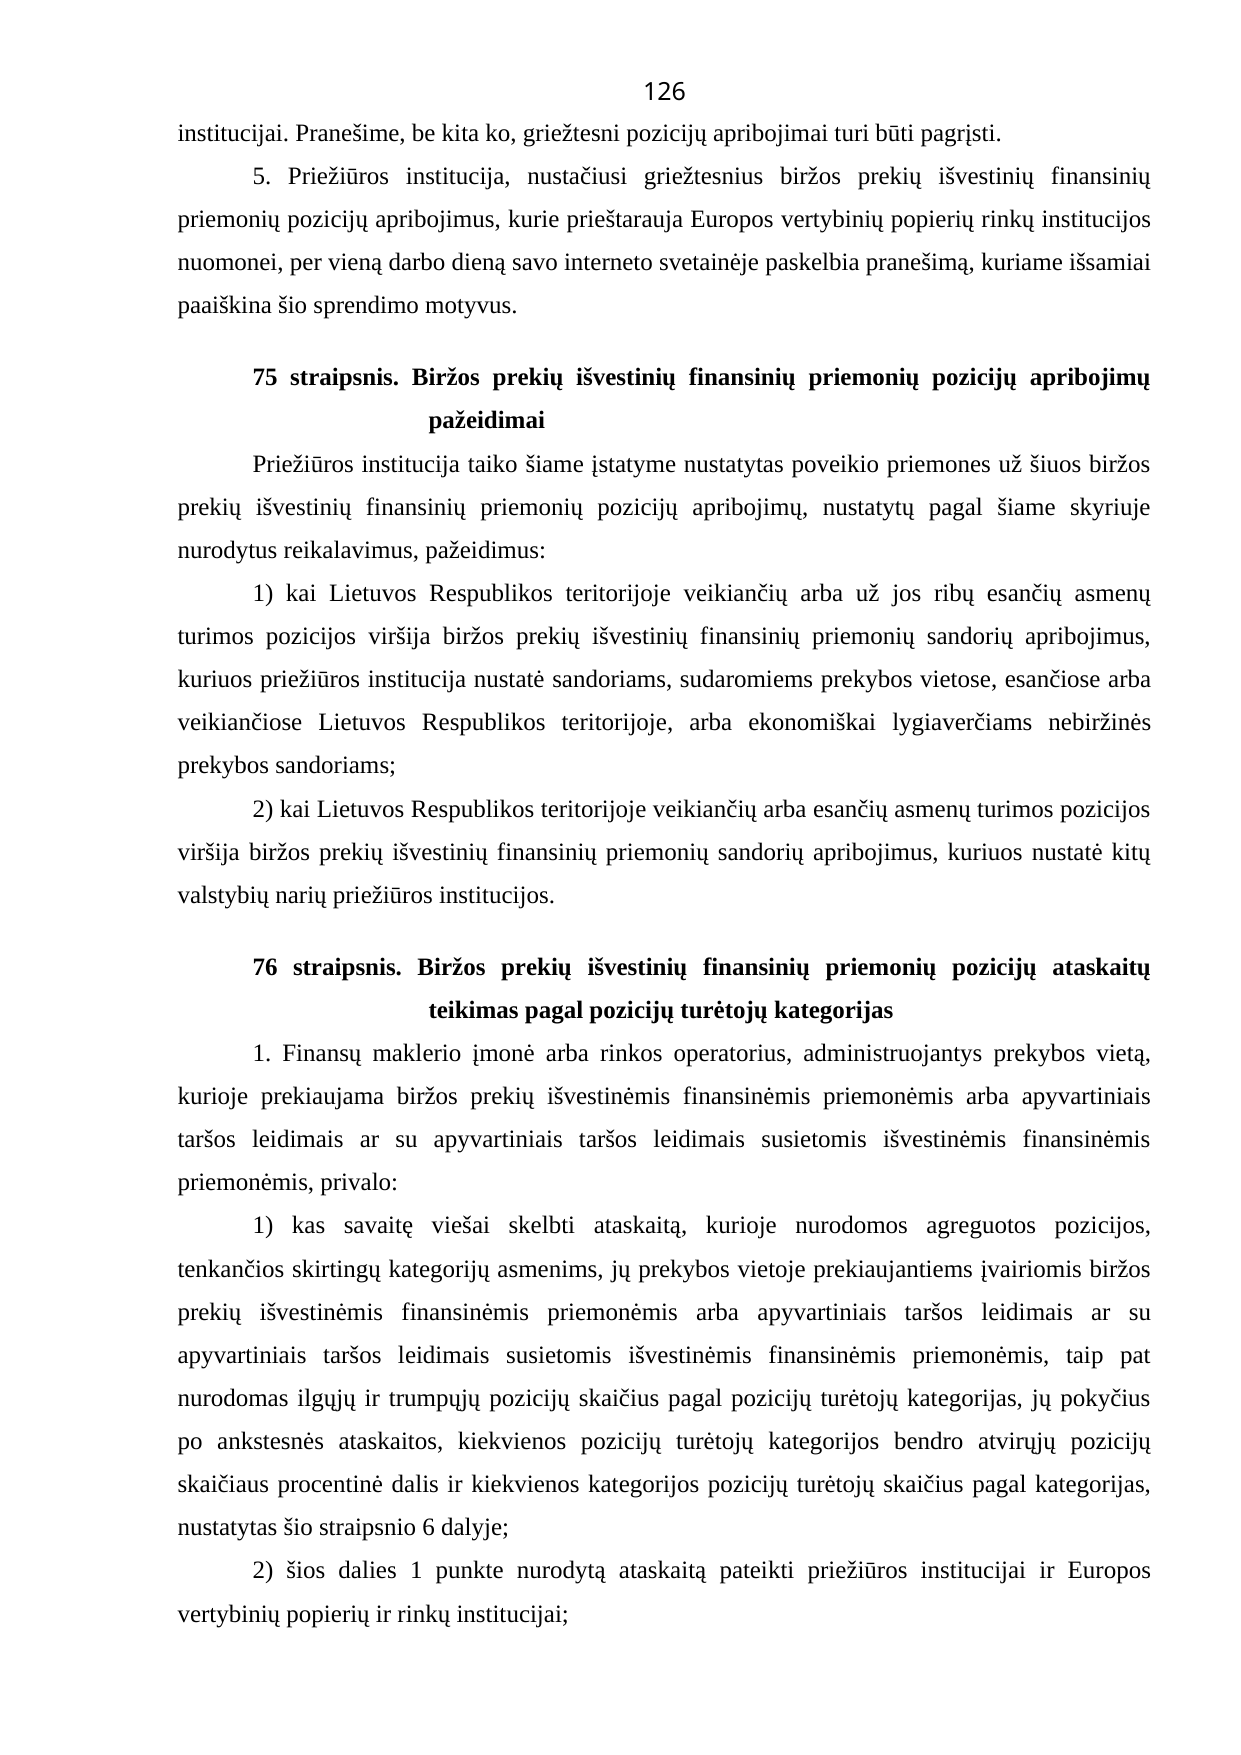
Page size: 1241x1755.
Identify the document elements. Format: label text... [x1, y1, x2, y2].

text 1. Finansų maklerio įmonė arba rinkos operatorius, administruojantys prekybos vietą, kurioje prekiaujama biržos prekių išvestinėmis finansinėmis priemonėmis arba apyvartiniais taršos leidimais ar su apyvartiniais taršos leidimais susietomis išvestinėmis finansinėmis priemonėmis, privalo: [177, 1038, 1152, 1196]
text 1) kai Lietuvos Respublikos teritorijoje veikiančių arba už jos ribų esančių asmenų turimos pozicijos viršija biržos prekių išvestinių finansinių priemonių sandorių apribojimus, kuriuos priežiūros institucija nustatė sandoriams, sudaromiems prekybos vietose, esančiose arba veikiančiose Lietuvos Respublikos teritorijoje, arba ekonomiškai lygiaverčiams nebiržinės prekybos sandoriams; [177, 578, 1152, 779]
text institucijai. Pranešime, be kita ko, griežtesni pozicijų apribojimai turi būti pagrįsti. [177, 118, 1152, 147]
text 2) kai Lietuvos Respublikos teritorijoje veikiančių arba esančių asmenų turimos pozicijos viršija biržos prekių išvestinių finansinių priemonių sandorių apribojimus, kuriuos nustatė kitų valstybių narių priežiūros institucijos. [177, 794, 1152, 909]
text 1) kas savaitę viešai skelbti ataskaitą, kurioje nurodomos agreguotos pozicijos, tenkančios skirtingų kategorijų asmenims, jų prekybos vietoje prekiaujantiems įvairiomis biržos prekių išvestinėmis finansinėmis priemonėmis arba apyvartiniais taršos leidimais ar su apyvartiniais taršos leidimais susietomis išvestinėmis finansinėmis priemonėmis, taip pat nurodomas ilgųjų ir trumpųjų pozicijų skaičius pagal pozicijų turėtojų kategorijas, jų pokyčius po ankstesnės ataskaitos, kiekvienos pozicijų turėtojų kategorijos bendro atvirųjų pozicijų skaičiaus procentinė dalis ir kiekvienos kategorijos pozicijų turėtojų skaičius pagal kategorijas, nustatytas šio straipsnio 6 dalyje; [177, 1211, 1152, 1541]
text 2) šios dalies 1 punkte nurodytą ataskaitą pateikti priežiūros institucijai ir Europos vertybinių popierių ir rinkų institucijai; [177, 1556, 1152, 1627]
text 75 straipsnis. Biržos prekių išvestinių finansinių priemonių pozicijų apribojimų pažeidimai [252, 362, 1152, 434]
text 5. Priežiūros institucija, nustačiusi griežtesnius biržos prekių išvestinių finansinių priemonių pozicijų apribojimus, kurie prieštarauja Europos vertybinių popierių rinkų institucijos nuomonei, per vieną darbo dieną savo interneto svetainėje paskelbia pranešimą, kuriame išsamiai paaiškina šio sprendimo motyvus. [177, 161, 1152, 319]
text Priežiūros institucija taiko šiame įstatyme nustatytas poveikio priemones už šiuos biržos prekių išvestinių finansinių priemonių pozicijų apribojimų, nustatytų pagal šiame skyriuje nurodytus reikalavimus, pažeidimus: [177, 449, 1152, 564]
text 76 straipsnis. Biržos prekių išvestinių finansinių priemonių pozicijų ataskaitų teikimas pagal pozicijų turėtojų kategorijas [252, 952, 1152, 1024]
